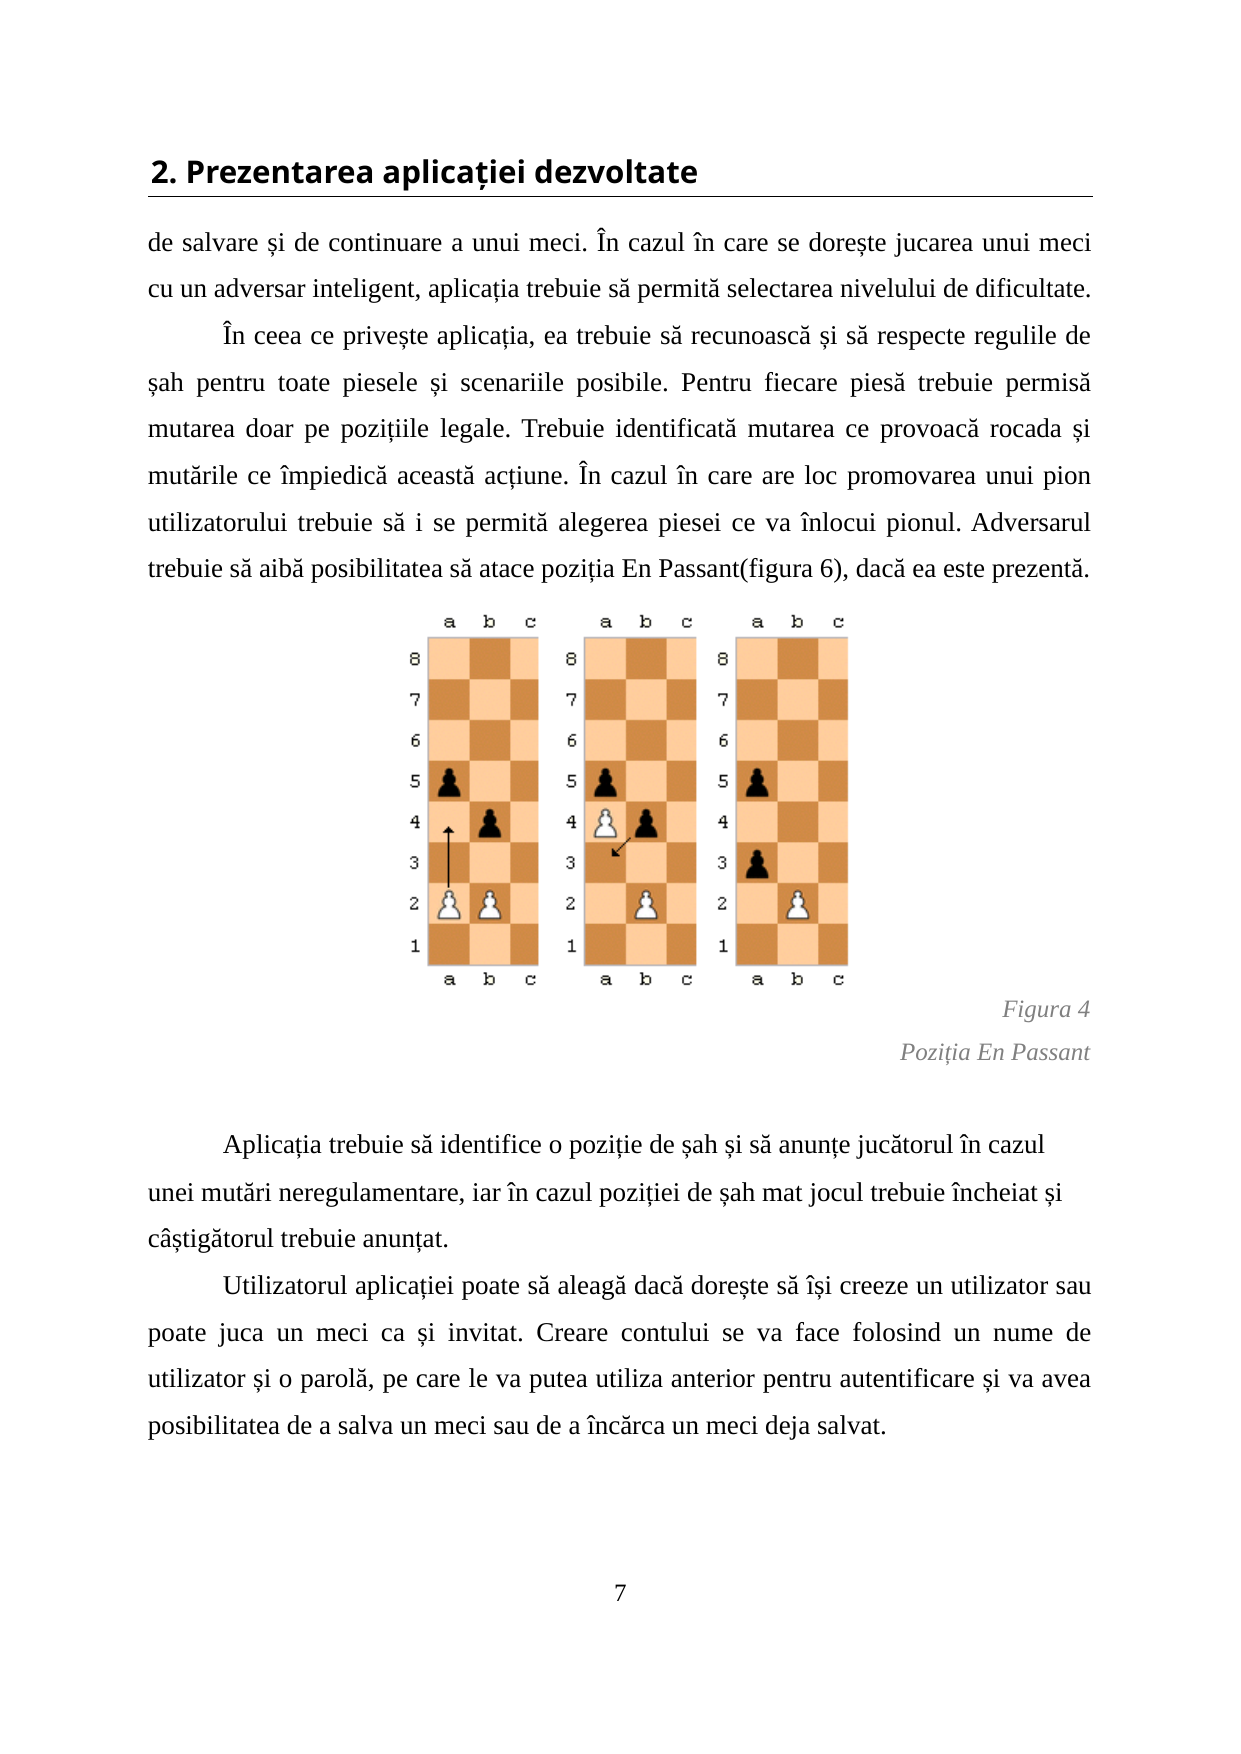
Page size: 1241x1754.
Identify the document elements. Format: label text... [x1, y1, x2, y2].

picture [398, 610, 867, 993]
text de salvare și de continuare a unui meci. În cazul în care se dorește jucarea unui meci cu un adversar inteligent, aplicația trebuie să permită selectarea nivelului de dificultate. [148, 226, 1093, 303]
text Figura 4 [148, 994, 1093, 1022]
text Poziția En Passant [148, 1037, 1093, 1066]
text Utilizatorul aplicației poate să aleagă dacă dorește să își creeze un utilizator sau poate juca un meci ca și invitat. Creare contului se va face folosind un nume de utilizator și o parolă, pe care le va putea utiliza anterior pentru autentificare și va avea posibilitatea de a salva un meci sau de a încărca un meci deja salvat. [148, 1269, 1093, 1440]
text În ceea ce privește aplicația, ea trebuie să recunoască și să respecte regulile de șah pentru toate piesele și scenariile posibile. Pentru fiecare piesă trebuie permisă mutarea doar pe pozițiile legale. Trebuie identificată mutarea ce provoacă rocada și mutările ce împiedică această acțiune. În cazul în care are loc promovarea unui pion utilizatorului trebuie să i se permită alegerea piesei ce va înlocui pionul. Adversarul trebuie să aibă posibilitatea să atace poziția En Passant(figura 6), dacă ea este prezentă. [148, 319, 1093, 583]
text Aplicația trebuie să identifice o poziție de șah și să anunțe jucătorul în cazul unei mutări neregulamentare, iar în cazul poziției de șah mat jocul trebuie încheiat și câștigătorul trebuie anunțat. [148, 1127, 1093, 1253]
